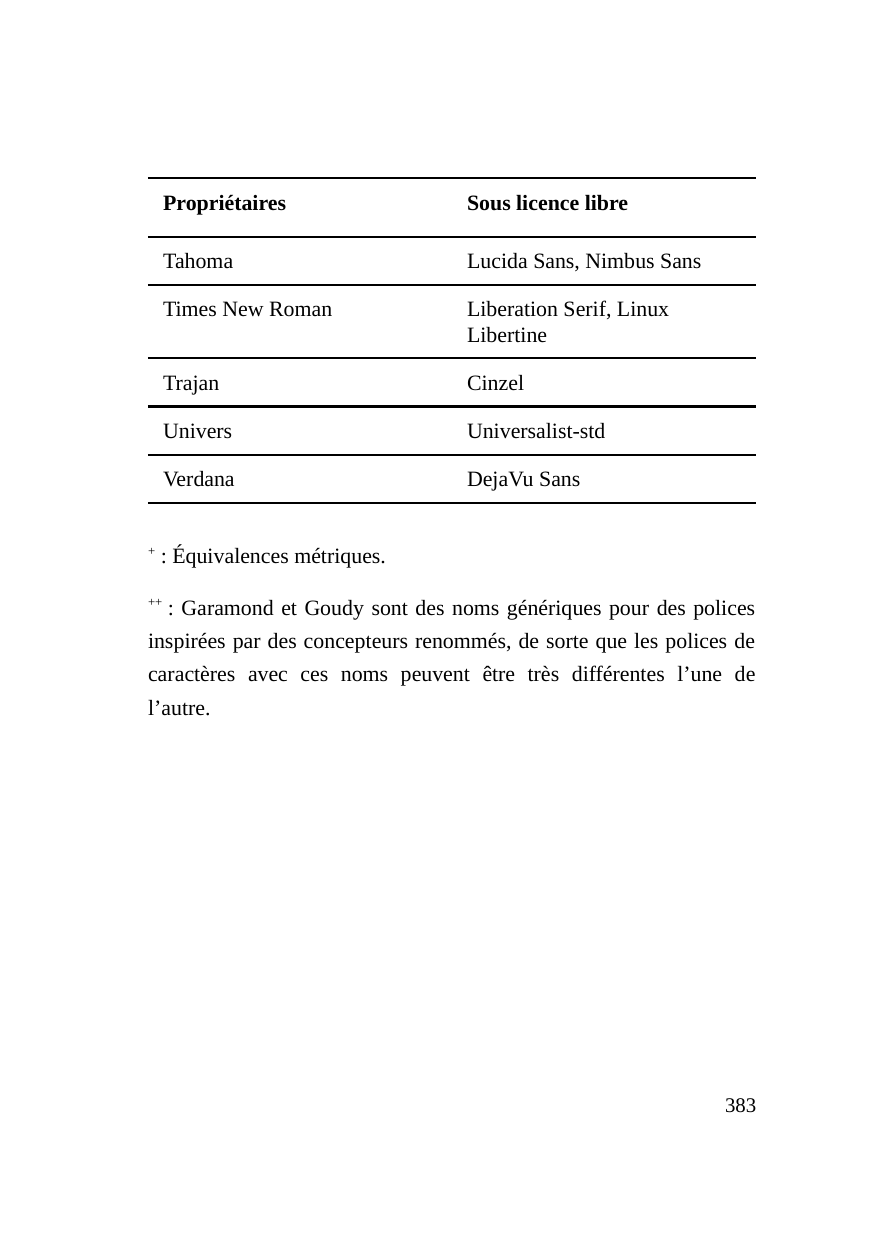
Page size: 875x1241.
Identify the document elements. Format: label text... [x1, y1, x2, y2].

table_cell Times New Roman [148, 286, 452, 357]
table_cell Verdana [148, 456, 452, 502]
table_cell Trajan [148, 359, 452, 405]
text ++ : Garamond et Goudy sont des noms génériques pour des polices inspirées par des concepteurs renommés, de sorte que les polices de caractères avec ces noms peuvent être très différentes l’une de l’autre. [148, 588, 756, 722]
table_cell Lucida Sans, Nimbus Sans [452, 238, 756, 284]
table_cell Liberation Serif, Linux Libertine [452, 286, 756, 357]
table_cell Cinzel [452, 359, 756, 405]
table_cell DejaVu Sans [452, 456, 756, 502]
text + : Équivalences métriques. [148, 537, 756, 570]
table_cell Univers [148, 408, 452, 453]
table_header Propriétaires [148, 179, 452, 236]
table_cell Universalist-std [452, 408, 756, 453]
table_header Sous licence libre [452, 179, 756, 236]
table_cell Tahoma [148, 238, 452, 284]
